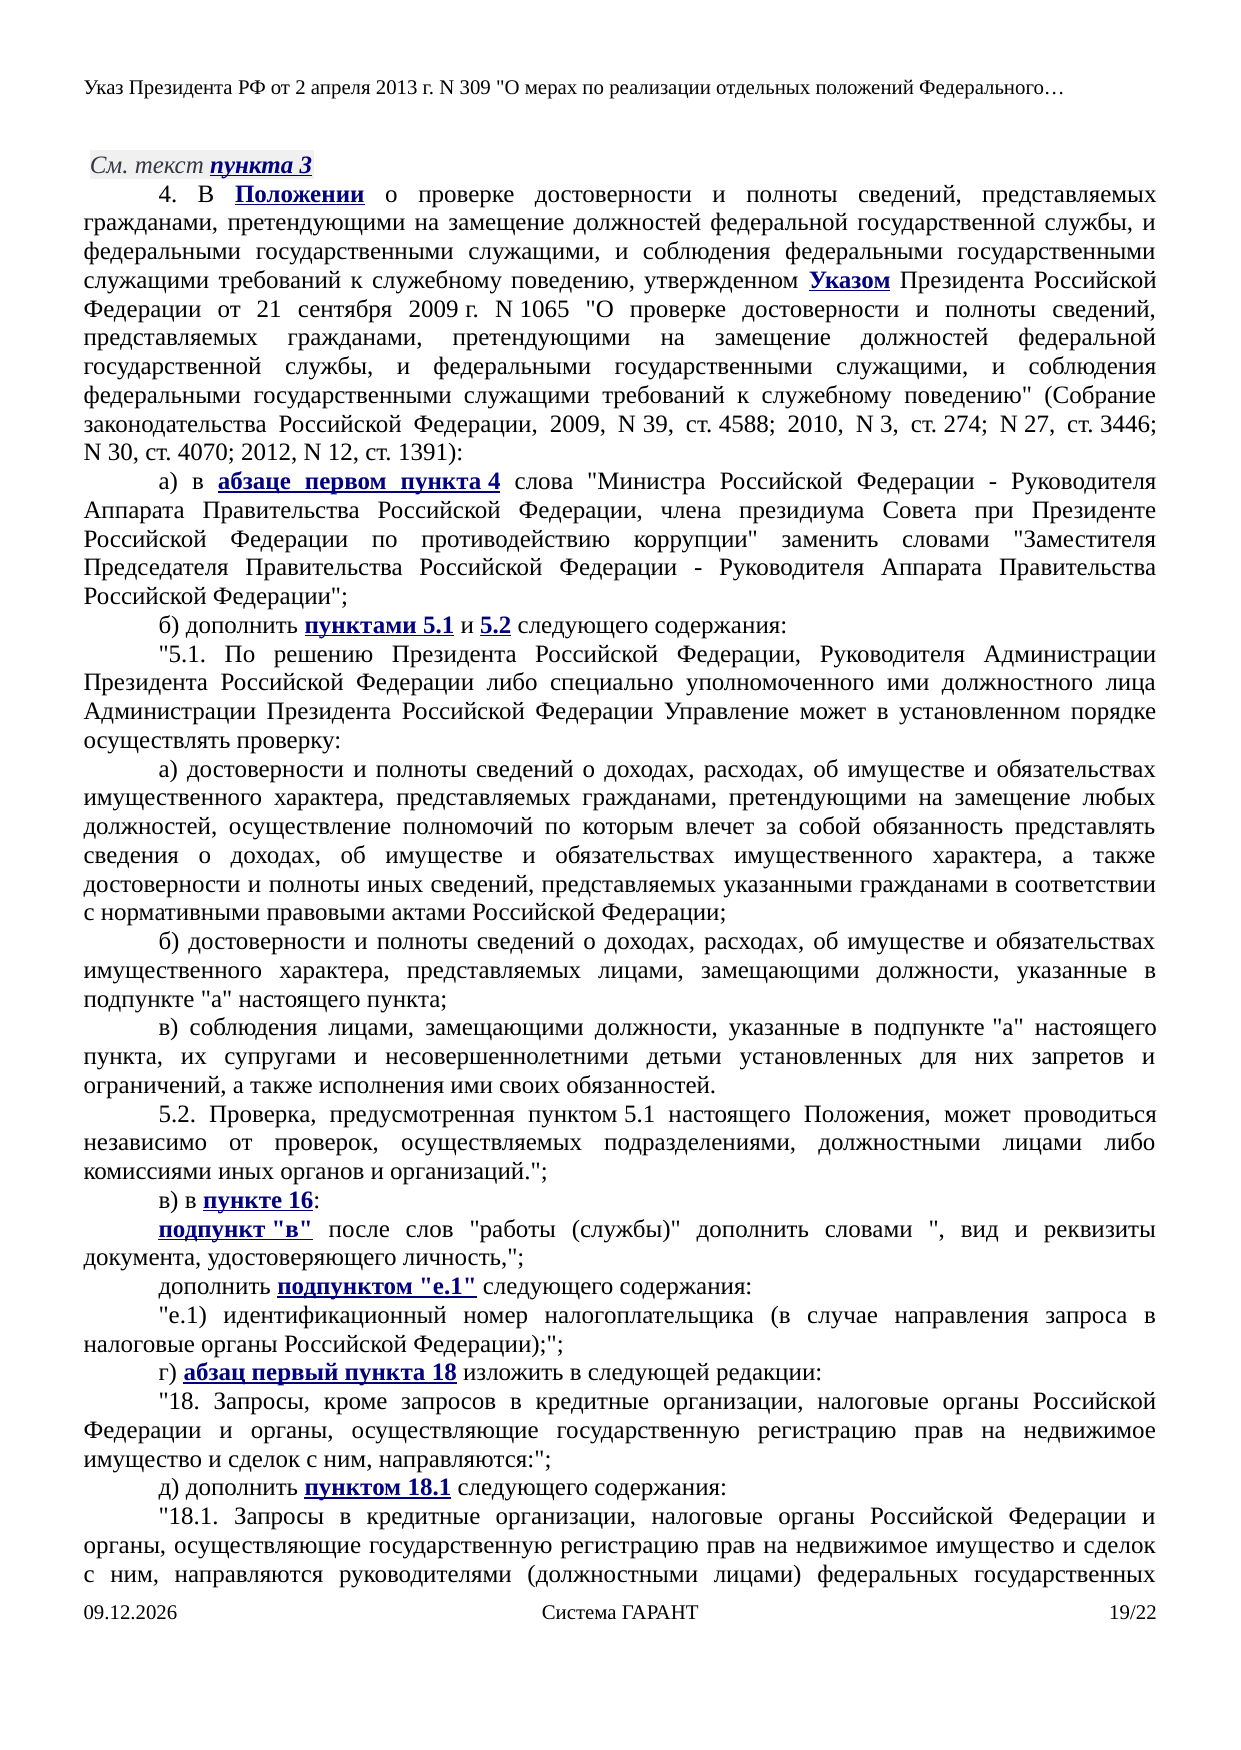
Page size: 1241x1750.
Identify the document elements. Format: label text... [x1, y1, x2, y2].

text "18.1. Запросы в кредитные организации, налоговые органы Российской Федерации и органы, осуществляющие государственную регистрацию прав на недвижимое имущество и сделок с ним, направляются руководителями (должностными лицами) федеральных государственных [83, 1501, 1157, 1587]
text в) соблюдения лицами, замещающими должности, указанные в подпункте "а" настоящего пункта, их супругами и несовершеннолетними детьми установленных для них запретов и ограничений, а также исполнения ими своих обязанностей. [83, 1012, 1157, 1099]
text б) дополнить пунктами 5.1 и 5.2 следующего содержания: [83, 610, 1157, 639]
text "е.1) идентификационный номер налогоплательщика (в случае направления запроса в налоговые органы Российской Федерации);"; [83, 1300, 1157, 1357]
text в) в пункте 16: [83, 1185, 1157, 1214]
text "5.1. По решению Президента Российской Федерации, Руководителя Администрации Президента Российской Федерации либо специально уполномоченного ими должностного лица Администрации Президента Российской Федерации Управление может в установленном порядке осуществлять проверку: [83, 639, 1157, 754]
text См. текст пункта 3 [83, 150, 1157, 179]
text б) достоверности и полноты сведений о доходах, расходах, об имуществе и обязательствах имущественного характера, представляемых лицами, замещающими должности, указанные в подпункте "а" настоящего пункта; [83, 926, 1157, 1012]
text 5.2. Проверка, предусмотренная пунктом 5.1 настоящего Положения, может проводиться независимо от проверок, осуществляемых подразделениями, должностными лицами либо комиссиями иных органов и организаций."; [83, 1099, 1157, 1185]
text а) достоверности и полноты сведений о доходах, расходах, об имуществе и обязательствах имущественного характера, представляемых гражданами, претендующими на замещение любых должностей, осуществление полномочий по которым влечет за собой обязанность представлять сведения о доходах, об имуществе и обязательствах имущественного характера, а также достоверности и полноты иных сведений, представляемых указанными гражданами в соответствии с нормативными правовыми актами Российской Федерации; [83, 754, 1157, 926]
text подпункт "в" после слов "работы (службы)" дополнить словами ", вид и реквизиты документа, удостоверяющего личность,"; [83, 1214, 1157, 1271]
text 4. В Положении о проверке достоверности и полноты сведений, представляемых гражданами, претендующими на замещение должностей федеральной государственной службы, и федеральными государственными служащими, и соблюдения федеральными государственными служащими требований к служебному поведению, утвержденном Указом Президента Российской Федерации от 21 сентября 2009 г. N 1065 "О проверке достоверности и полноты сведений, представляемых гражданами, претендующими на замещение должностей федеральной государственной службы, и федеральными государственными служащими, и соблюдения федеральными государственными служащими требований к служебному поведению" (Собрание законодательства Российской Федерации, 2009, N 39, ст. 4588; 2010, N 3, ст. 274; N 27, ст. 3446; N 30, ст. 4070; 2012, N 12, ст. 1391): [83, 179, 1157, 466]
text д) дополнить пунктом 18.1 следующего содержания: [83, 1472, 1157, 1501]
text "18. Запросы, кроме запросов в кредитные организации, налоговые органы Российской Федерации и органы, осуществляющие государственную регистрацию прав на недвижимое имущество и сделок с ним, направляются:"; [83, 1386, 1157, 1472]
text а) в абзаце первом пункта 4 слова "Министра Российской Федерации - Руководителя Аппарата Правительства Российской Федерации, члена президиума Совета при Президенте Российской Федерации по противодействию коррупции" заменить словами "Заместителя Председателя Правительства Российской Федерации - Руководителя Аппарата Правительства Российской Федерации"; [83, 466, 1157, 610]
text г) абзац первый пункта 18 изложить в следующей редакции: [83, 1357, 1157, 1386]
text дополнить подпунктом "е.1" следующего содержания: [83, 1271, 1157, 1300]
